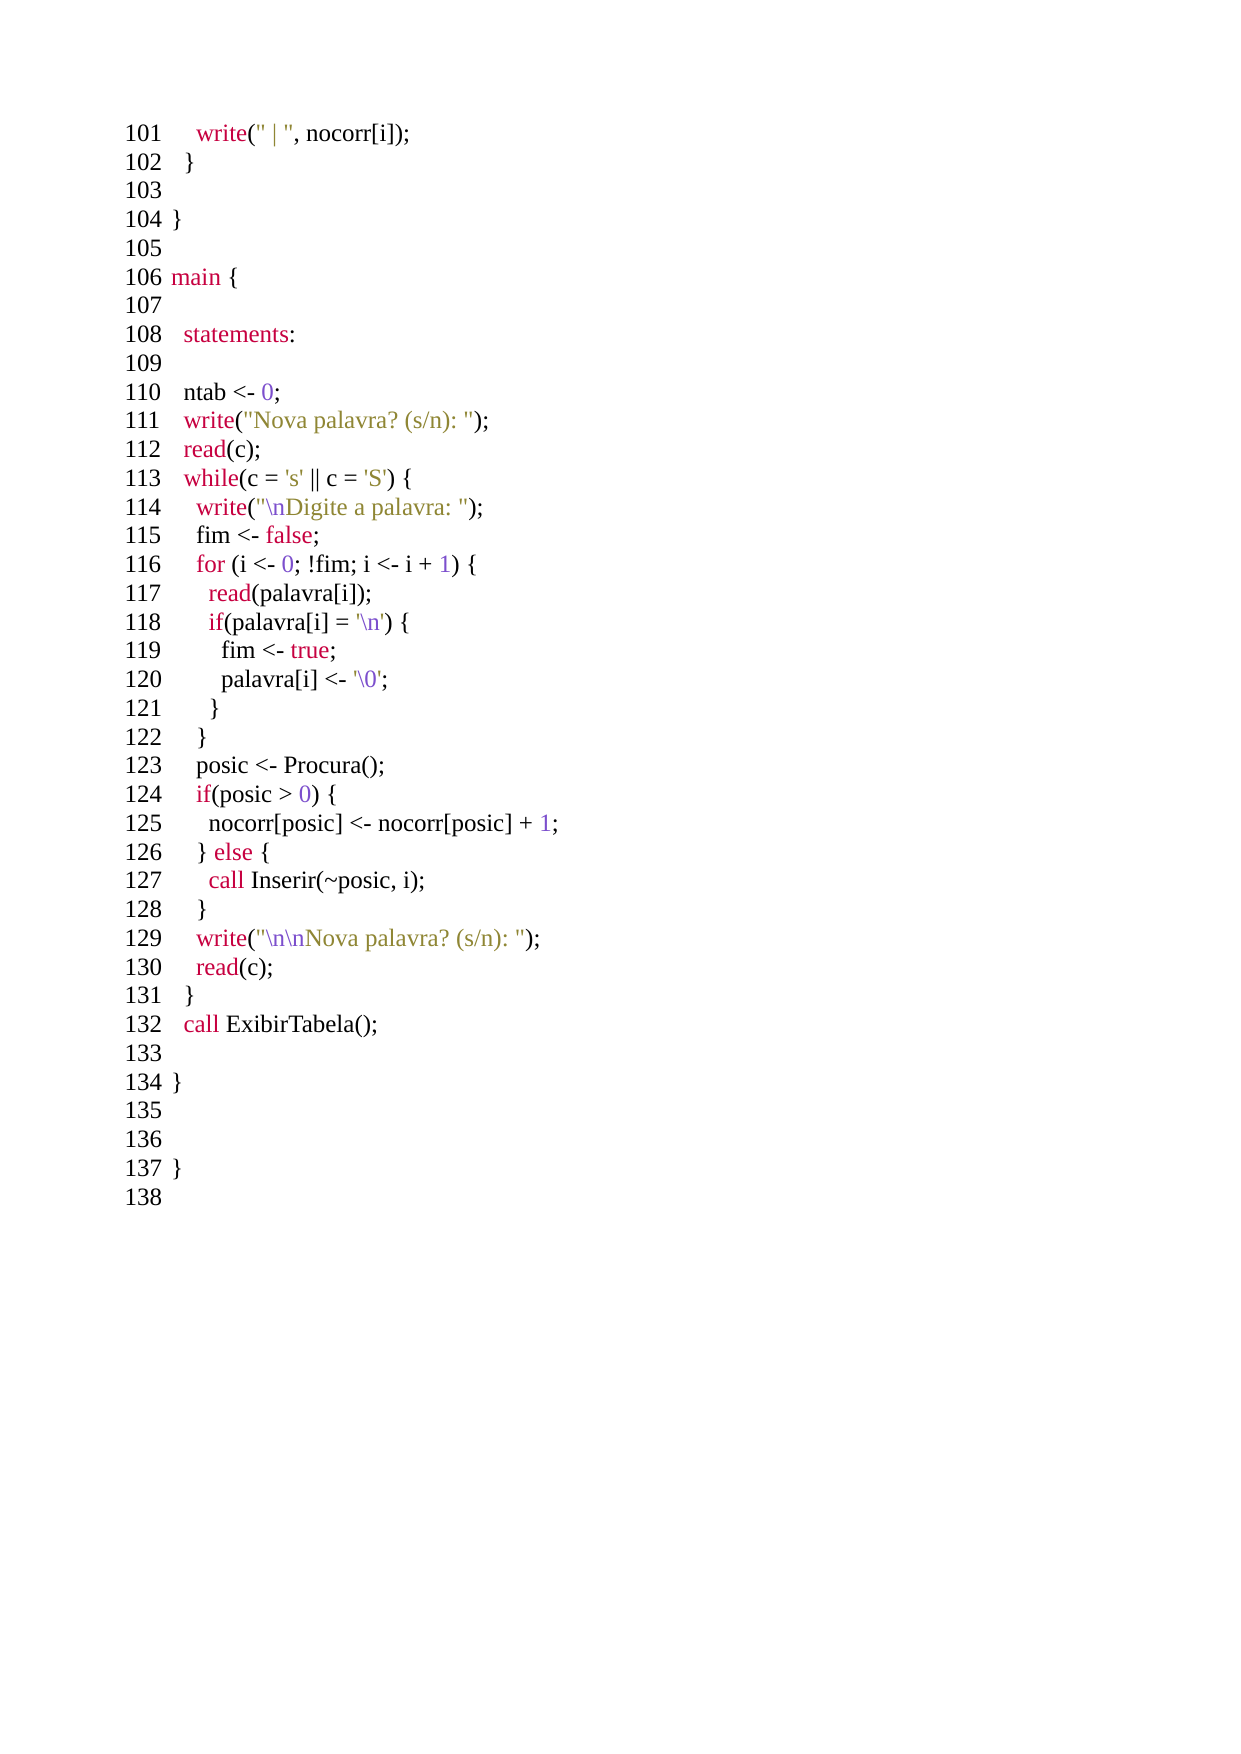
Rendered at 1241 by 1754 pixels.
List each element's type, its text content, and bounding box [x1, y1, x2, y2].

table_cell write("Nova palavra? (s/n): "); [171, 406, 1122, 434]
table_cell [171, 1038, 1122, 1067]
table_cell 103 [118, 176, 171, 204]
table_cell main { [171, 262, 1122, 291]
table_cell fim <- false; [171, 521, 1122, 549]
table_cell [171, 176, 1122, 204]
table_cell write("\nDigite a palavra: "); [171, 492, 1122, 521]
table_cell 112 [118, 434, 171, 463]
table_cell 132 [118, 1009, 171, 1038]
table_cell [171, 348, 1122, 377]
table_cell 109 [118, 348, 171, 377]
table_cell statements: [171, 319, 1122, 348]
table_cell [171, 1182, 1122, 1211]
table_cell 128 [118, 894, 171, 923]
table_cell 119 [118, 636, 171, 664]
table_cell write("\n\nNova palavra? (s/n): "); [171, 923, 1122, 952]
table_cell 110 [118, 377, 171, 406]
table_cell [171, 1096, 1122, 1124]
table_cell 133 [118, 1038, 171, 1067]
table_cell read(palavra[i]); [171, 578, 1122, 607]
table_cell ntab <- 0; [171, 377, 1122, 406]
table_cell fim <- true; [171, 636, 1122, 664]
table_cell 124 [118, 779, 171, 808]
table_cell 136 [118, 1124, 171, 1153]
table_cell } [171, 693, 1122, 722]
table_cell } [171, 1067, 1122, 1096]
table_cell call Inserir(~posic, i); [171, 866, 1122, 894]
table_cell [171, 291, 1122, 319]
table_cell 123 [118, 751, 171, 779]
table_cell } [171, 147, 1122, 176]
table_cell for (i <- 0; !fim; i <- i + 1) { [171, 549, 1122, 578]
table_cell 129 [118, 923, 171, 952]
table_cell posic <- Procura(); [171, 751, 1122, 779]
table_cell 114 [118, 492, 171, 521]
table_cell [171, 1124, 1122, 1153]
table_cell 111 [118, 406, 171, 434]
table_cell 113 [118, 463, 171, 492]
table_cell 130 [118, 952, 171, 981]
table_cell 108 [118, 319, 171, 348]
table_cell } [171, 894, 1122, 923]
table_cell 102 [118, 147, 171, 176]
table_cell nocorr[posic] <- nocorr[posic] + 1; [171, 808, 1122, 837]
table_cell 125 [118, 808, 171, 837]
table_cell 127 [118, 866, 171, 894]
table_cell 117 [118, 578, 171, 607]
table_cell read(c); [171, 952, 1122, 981]
table_cell 121 [118, 693, 171, 722]
table_cell write(" | ", nocorr[i]); [171, 118, 1122, 147]
table_cell } [171, 722, 1122, 751]
table_cell } [171, 1153, 1122, 1182]
table_cell while(c = 's' || c = 'S') { [171, 463, 1122, 492]
table_cell read(c); [171, 434, 1122, 463]
table_cell 106 [118, 262, 171, 291]
table_cell } [171, 981, 1122, 1009]
table_cell 101 [118, 118, 171, 147]
table_cell 118 [118, 607, 171, 636]
table_cell 138 [118, 1182, 171, 1211]
table_cell call ExibirTabela(); [171, 1009, 1122, 1038]
table_cell palavra[i] <- '\0'; [171, 664, 1122, 693]
table_cell if(posic > 0) { [171, 779, 1122, 808]
table_cell 122 [118, 722, 171, 751]
table_cell 126 [118, 837, 171, 866]
table_cell } [171, 204, 1122, 233]
table_cell 120 [118, 664, 171, 693]
table_cell 105 [118, 233, 171, 262]
table_cell if(palavra[i] = '\n') { [171, 607, 1122, 636]
table_cell 137 [118, 1153, 171, 1182]
table_cell 135 [118, 1096, 171, 1124]
table_cell 134 [118, 1067, 171, 1096]
table_cell } else { [171, 837, 1122, 866]
table_cell 115 [118, 521, 171, 549]
table_cell 131 [118, 981, 171, 1009]
table_cell 107 [118, 291, 171, 319]
table_cell [171, 233, 1122, 262]
table_cell 104 [118, 204, 171, 233]
table_cell 116 [118, 549, 171, 578]
